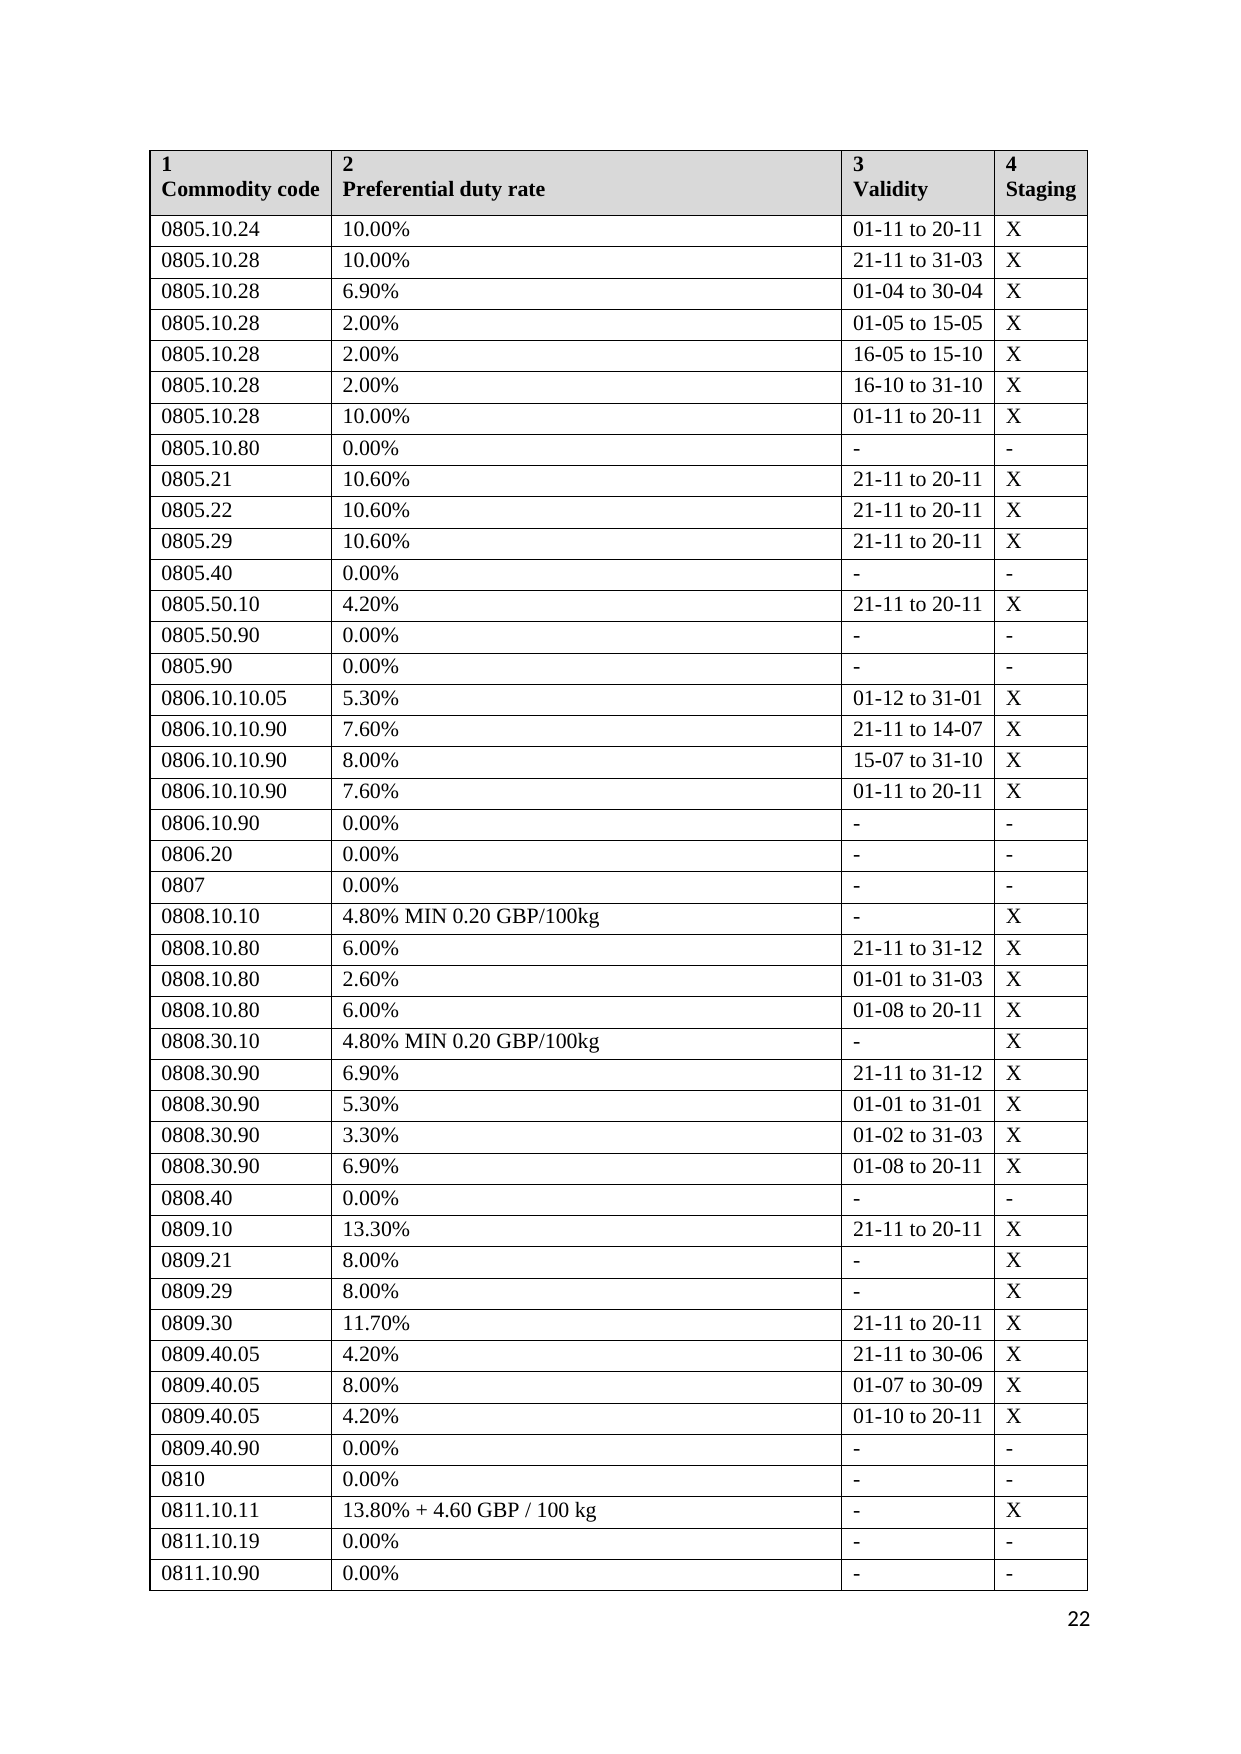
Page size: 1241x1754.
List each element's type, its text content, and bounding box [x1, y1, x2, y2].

table_cell 01-08 to 20-11 [842, 1154, 994, 1184]
table_cell X [995, 279, 1087, 309]
table_cell - [995, 810, 1087, 840]
table_cell - [995, 560, 1087, 590]
table_cell 21-11 to 20-11 [842, 591, 994, 621]
table_cell - [842, 872, 994, 902]
table_cell X [995, 1310, 1087, 1340]
table_cell 0808.30.90 [151, 1154, 331, 1184]
table_cell 16-05 to 15-10 [842, 341, 994, 371]
table_cell 4.80% MIN 0.20 GBP/100kg [332, 1029, 841, 1059]
table_cell 0805.50.10 [151, 591, 331, 621]
table_cell 4.20% [332, 591, 841, 621]
table_cell 01-02 to 31-03 [842, 1122, 994, 1152]
table_cell - [995, 872, 1087, 902]
table_cell 0805.50.90 [151, 622, 331, 652]
table_header 2 Preferential duty rate [332, 151, 841, 215]
table_cell - [995, 622, 1087, 652]
table_cell 21-11 to 31-12 [842, 1060, 994, 1090]
table_cell 0807 [151, 872, 331, 902]
table_cell X [995, 1497, 1087, 1527]
table_cell 2.00% [332, 310, 841, 340]
table_cell 0.00% [332, 622, 841, 652]
table_cell 13.30% [332, 1216, 841, 1246]
table_cell X [995, 1404, 1087, 1434]
table_cell X [995, 1122, 1087, 1152]
table_header 1 Commodity code [151, 151, 331, 215]
table_cell 0811.10.19 [151, 1529, 331, 1559]
table_cell 0809.40.90 [151, 1435, 331, 1465]
table_cell 8.00% [332, 747, 841, 777]
table_cell X [995, 216, 1087, 246]
table_cell 01-08 to 20-11 [842, 997, 994, 1027]
table_cell 6.00% [332, 935, 841, 965]
table_cell X [995, 247, 1087, 277]
table_cell - [842, 1529, 994, 1559]
table_cell 0808.30.90 [151, 1091, 331, 1121]
table_cell 10.00% [332, 216, 841, 246]
table_cell 7.60% [332, 779, 841, 809]
table_cell 0806.10.10.90 [151, 747, 331, 777]
table_cell X [995, 1341, 1087, 1371]
table_cell X [995, 529, 1087, 559]
table_cell 16-10 to 31-10 [842, 372, 994, 402]
table_cell 21-11 to 30-06 [842, 1341, 994, 1371]
table_cell 10.60% [332, 529, 841, 559]
table_cell 0809.10 [151, 1216, 331, 1246]
table_cell 0808.30.90 [151, 1122, 331, 1152]
table_cell - [842, 1029, 994, 1059]
table_cell - [995, 841, 1087, 871]
table_cell 0805.10.28 [151, 310, 331, 340]
table_cell 15-07 to 31-10 [842, 747, 994, 777]
table_cell 0806.10.90 [151, 810, 331, 840]
table_cell 0808.40 [151, 1185, 331, 1215]
table_cell 21-11 to 20-11 [842, 1310, 994, 1340]
table_cell - [842, 654, 994, 684]
table_cell 10.00% [332, 247, 841, 277]
table_cell 0.00% [332, 810, 841, 840]
table_cell X [995, 966, 1087, 996]
table_cell 0.00% [332, 1560, 841, 1590]
table_cell - [842, 810, 994, 840]
table_cell 8.00% [332, 1247, 841, 1277]
table_cell 6.90% [332, 279, 841, 309]
table_cell 21-11 to 14-07 [842, 716, 994, 746]
table_cell 0.00% [332, 560, 841, 590]
table_cell 0808.10.10 [151, 904, 331, 934]
table_cell 0808.30.10 [151, 1029, 331, 1059]
table_cell 13.80% + 4.60 GBP / 100 kg [332, 1497, 841, 1527]
table_cell X [995, 310, 1087, 340]
table_cell 0805.90 [151, 654, 331, 684]
table_cell 0805.10.28 [151, 247, 331, 277]
table_cell - [995, 1185, 1087, 1215]
table_cell 0809.29 [151, 1279, 331, 1309]
table_cell 4.20% [332, 1341, 841, 1371]
table_cell 01-12 to 31-01 [842, 685, 994, 715]
table_cell X [995, 997, 1087, 1027]
table_cell X [995, 1060, 1087, 1090]
table_cell 0806.10.10.90 [151, 779, 331, 809]
table_cell X [995, 716, 1087, 746]
table_cell 2.00% [332, 372, 841, 402]
table_cell 0810 [151, 1466, 331, 1496]
table_cell X [995, 341, 1087, 371]
table_cell 01-11 to 20-11 [842, 216, 994, 246]
table_header 3 Validity [842, 151, 994, 215]
table_cell 0809.40.05 [151, 1372, 331, 1402]
table_cell 0808.30.90 [151, 1060, 331, 1090]
table_cell 0809.40.05 [151, 1341, 331, 1371]
table_cell 7.60% [332, 716, 841, 746]
table_cell 5.30% [332, 1091, 841, 1121]
table_cell 4.20% [332, 1404, 841, 1434]
table_cell - [995, 435, 1087, 465]
table_cell X [995, 935, 1087, 965]
table_cell 0805.10.28 [151, 279, 331, 309]
table_cell 0805.40 [151, 560, 331, 590]
table_cell 0806.10.10.05 [151, 685, 331, 715]
table_cell 2.60% [332, 966, 841, 996]
table_cell 8.00% [332, 1372, 841, 1402]
table_cell X [995, 404, 1087, 434]
table_cell 11.70% [332, 1310, 841, 1340]
table_cell 21-11 to 20-11 [842, 466, 994, 496]
table_cell 0805.22 [151, 497, 331, 527]
table_cell 0805.10.28 [151, 372, 331, 402]
table_cell 01-10 to 20-11 [842, 1404, 994, 1434]
table_cell 10.60% [332, 497, 841, 527]
table_cell 6.90% [332, 1154, 841, 1184]
table_cell X [995, 1372, 1087, 1402]
table_cell 01-11 to 20-11 [842, 779, 994, 809]
table_cell 0.00% [332, 654, 841, 684]
table_cell 0809.40.05 [151, 1404, 331, 1434]
table_cell X [995, 685, 1087, 715]
table_cell X [995, 1279, 1087, 1309]
table_cell X [995, 466, 1087, 496]
table_cell X [995, 1216, 1087, 1246]
table_cell X [995, 1154, 1087, 1184]
table_cell - [842, 1560, 994, 1590]
table_cell - [842, 622, 994, 652]
table_cell - [995, 654, 1087, 684]
table_cell X [995, 779, 1087, 809]
table_cell - [995, 1529, 1087, 1559]
table_cell - [842, 1185, 994, 1215]
table_cell 5.30% [332, 685, 841, 715]
table_cell 21-11 to 20-11 [842, 1216, 994, 1246]
table_cell 0805.10.24 [151, 216, 331, 246]
table_cell 0.00% [332, 841, 841, 871]
table_cell X [995, 1029, 1087, 1059]
table_cell 01-01 to 31-01 [842, 1091, 994, 1121]
table_cell 0808.10.80 [151, 935, 331, 965]
table_cell 01-04 to 30-04 [842, 279, 994, 309]
table_cell 21-11 to 31-03 [842, 247, 994, 277]
table_cell 4.80% MIN 0.20 GBP/100kg [332, 904, 841, 934]
table_cell 0808.10.80 [151, 997, 331, 1027]
table_cell 01-07 to 30-09 [842, 1372, 994, 1402]
table_cell 0808.10.80 [151, 966, 331, 996]
table_cell 0811.10.11 [151, 1497, 331, 1527]
table_cell 0.00% [332, 1466, 841, 1496]
table_cell 0809.30 [151, 1310, 331, 1340]
table_cell - [842, 1279, 994, 1309]
table_cell 21-11 to 31-12 [842, 935, 994, 965]
table_cell - [995, 1560, 1087, 1590]
table_cell X [995, 747, 1087, 777]
table_cell 8.00% [332, 1279, 841, 1309]
table_cell 6.90% [332, 1060, 841, 1090]
table_cell 0811.10.90 [151, 1560, 331, 1590]
table_cell 0.00% [332, 1185, 841, 1215]
table_cell - [842, 435, 994, 465]
table_cell 01-01 to 31-03 [842, 966, 994, 996]
table_cell 0809.21 [151, 1247, 331, 1277]
table_cell X [995, 591, 1087, 621]
table_cell - [842, 904, 994, 934]
table_cell 2.00% [332, 341, 841, 371]
table_cell 0.00% [332, 435, 841, 465]
table_cell 0805.10.80 [151, 435, 331, 465]
table_cell 10.60% [332, 466, 841, 496]
table_cell - [842, 1466, 994, 1496]
table_cell 0805.10.28 [151, 404, 331, 434]
table_cell - [995, 1435, 1087, 1465]
table_cell 21-11 to 20-11 [842, 529, 994, 559]
table_cell - [842, 1435, 994, 1465]
table_cell - [842, 1497, 994, 1527]
table_cell 0.00% [332, 1529, 841, 1559]
table_cell 3.30% [332, 1122, 841, 1152]
table_cell 0.00% [332, 872, 841, 902]
table_cell 0805.10.28 [151, 341, 331, 371]
table_cell 0805.21 [151, 466, 331, 496]
table_cell 10.00% [332, 404, 841, 434]
table_cell 0806.10.10.90 [151, 716, 331, 746]
table_cell 6.00% [332, 997, 841, 1027]
table_cell - [842, 1247, 994, 1277]
table_cell X [995, 1247, 1087, 1277]
table_header 4 Staging [995, 151, 1087, 215]
table_cell X [995, 497, 1087, 527]
table_cell 01-05 to 15-05 [842, 310, 994, 340]
table_cell 0805.29 [151, 529, 331, 559]
table_cell - [842, 841, 994, 871]
table_cell 01-11 to 20-11 [842, 404, 994, 434]
table_cell X [995, 1091, 1087, 1121]
table_cell - [995, 1466, 1087, 1496]
table_cell X [995, 904, 1087, 934]
table_cell 0.00% [332, 1435, 841, 1465]
table_cell - [842, 560, 994, 590]
table_cell X [995, 372, 1087, 402]
table_cell 0806.20 [151, 841, 331, 871]
table_cell 21-11 to 20-11 [842, 497, 994, 527]
